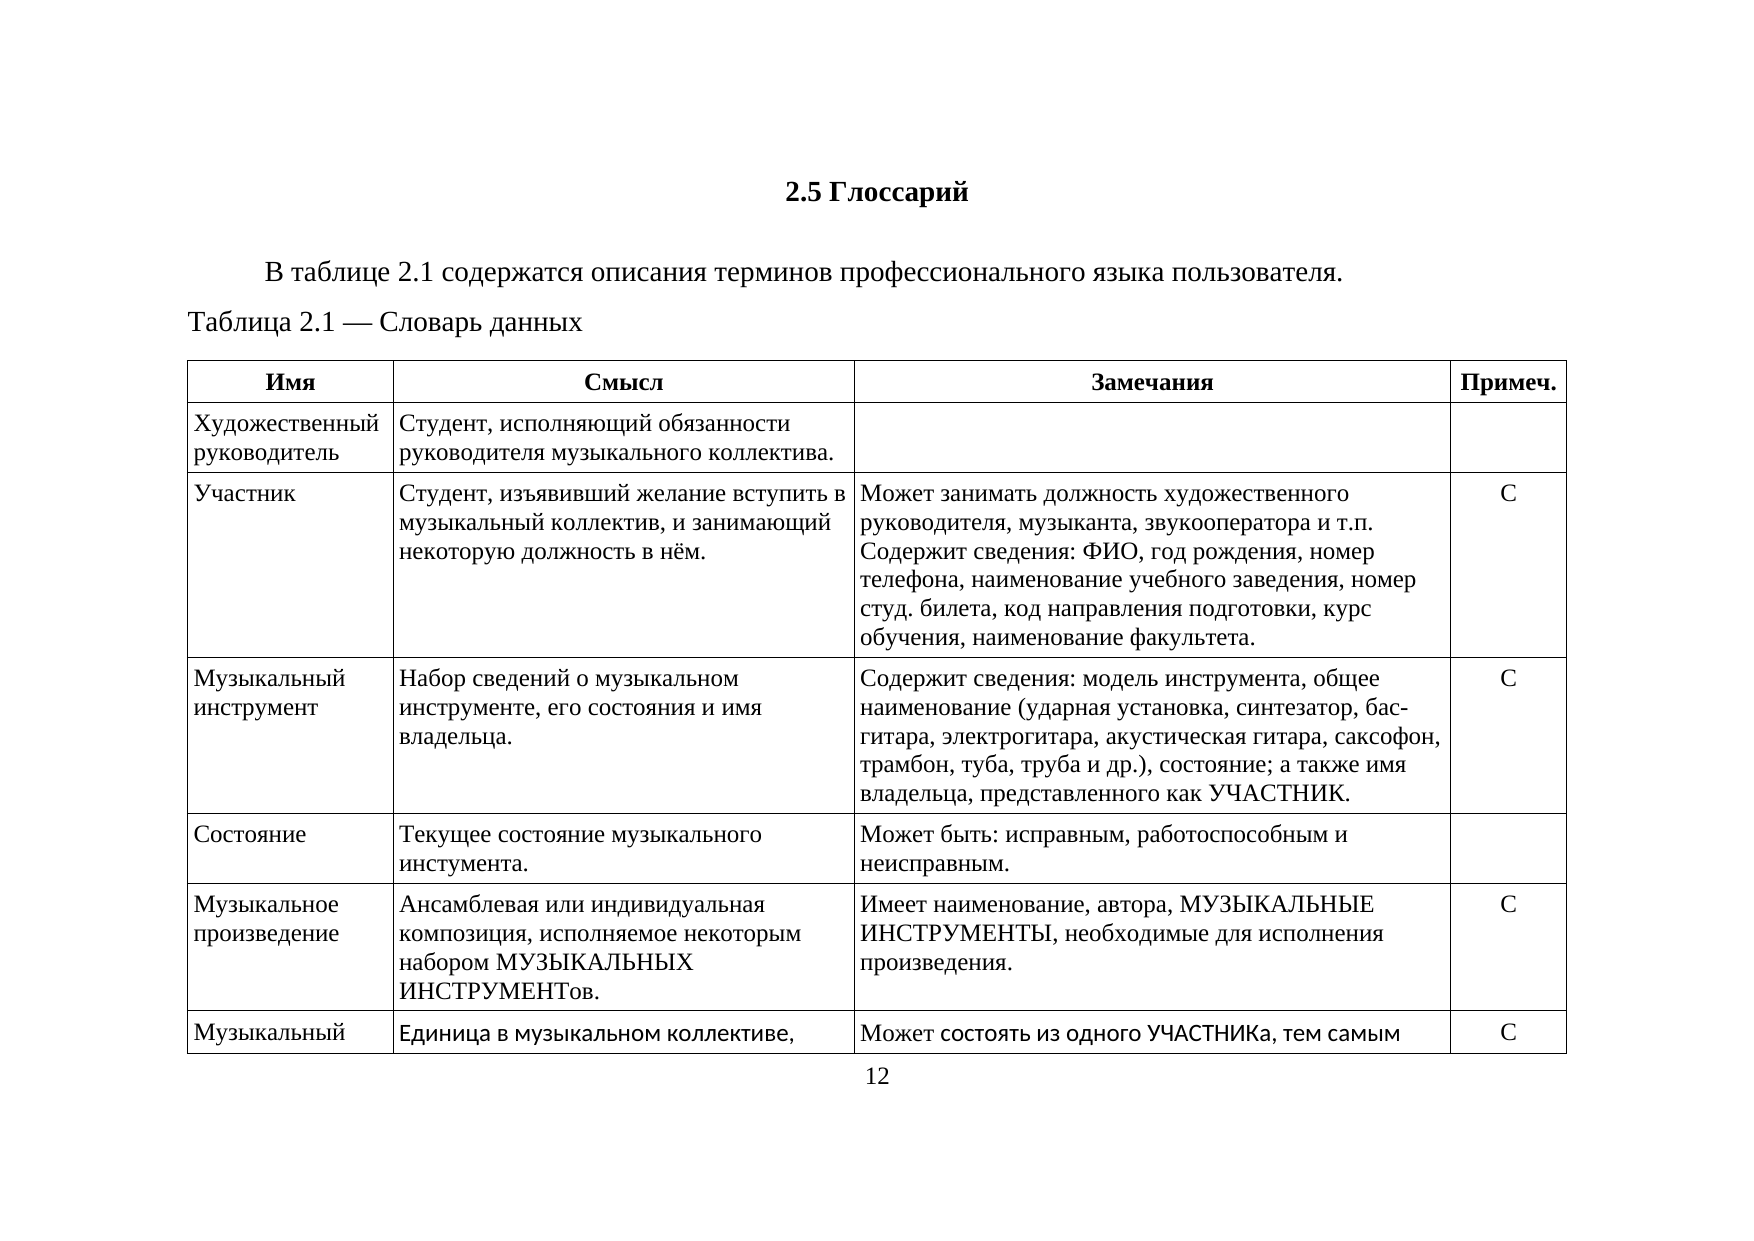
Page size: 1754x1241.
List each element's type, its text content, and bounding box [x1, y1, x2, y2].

table_cell С [1451, 884, 1566, 1010]
table_cell С [1451, 1011, 1566, 1053]
table_cell Музыкальный [188, 1011, 393, 1053]
table_cell Может состоять из одного УЧАСТНИКа, тем самым [855, 1011, 1450, 1053]
table_cell Текущее состояние музыкального инстумента. [394, 814, 854, 883]
subtitle 2.5 Глоссарий [187, 174, 1566, 207]
table_cell Музыкальный инструмент [188, 658, 393, 813]
text Таблица 2.1 — Словарь данных [187, 304, 1566, 338]
table_cell С [1451, 658, 1566, 813]
table_cell [855, 403, 1450, 472]
table_cell Ансамблевая или индивидуальная композиция, исполняемое некоторым набором МУЗЫКАЛЬНЫХ ИНСТРУМЕНТов. [394, 884, 854, 1010]
text В таблице 2.1 содержатся описания терминов профессионального языка пользователя. [187, 254, 1566, 287]
table_cell [1451, 403, 1566, 472]
table_cell [1451, 814, 1566, 883]
table_cell Содержит сведения: модель инструмента, общее наименование (ударная установка, синтезатор, баc-гитара, электрогитара, акустическая гитара, саксофон, трамбон, туба, труба и др.), состояние; а также имя владельца, представленного как УЧАСТНИК. [855, 658, 1450, 813]
table_cell Художественный руководитель [188, 403, 393, 472]
table_cell Имеет наименование, автора, МУЗЫКАЛЬНЫЕ ИНСТРУМЕНТЫ, необходимые для исполнения произведения. [855, 884, 1450, 1010]
table_header Смысл [394, 361, 854, 402]
table_cell Студент, исполняющий обязанности руководителя музыкального коллектива. [394, 403, 854, 472]
table_cell Может занимать должность художественного руководителя, музыканта, звукооператора и т.п. Содержит сведения: ФИО, год рождения, номер телефона, наименование учебного заведения, номер студ. билета, код направления подготовки, курс обучения, наименование факультета. [855, 473, 1450, 657]
table_header Примеч. [1451, 361, 1566, 402]
table_header Замечания [855, 361, 1450, 402]
table_cell Участник [188, 473, 393, 657]
table_cell С [1451, 473, 1566, 657]
table_cell Может быть: исправным, работоспособным и неисправным. [855, 814, 1450, 883]
table_cell Набор сведений о музыкальном инструменте, его состояния и имя владельца. [394, 658, 854, 813]
table_cell Состояние [188, 814, 393, 883]
table_cell Музыкальное произведение [188, 884, 393, 1010]
table_header Имя [188, 361, 393, 402]
table_cell Студент, изъявивший желание вступить в музыкальный коллектив, и занимающий некоторую должность в нём. [394, 473, 854, 657]
table_cell Единица в музыкальном коллективе, [394, 1011, 854, 1053]
